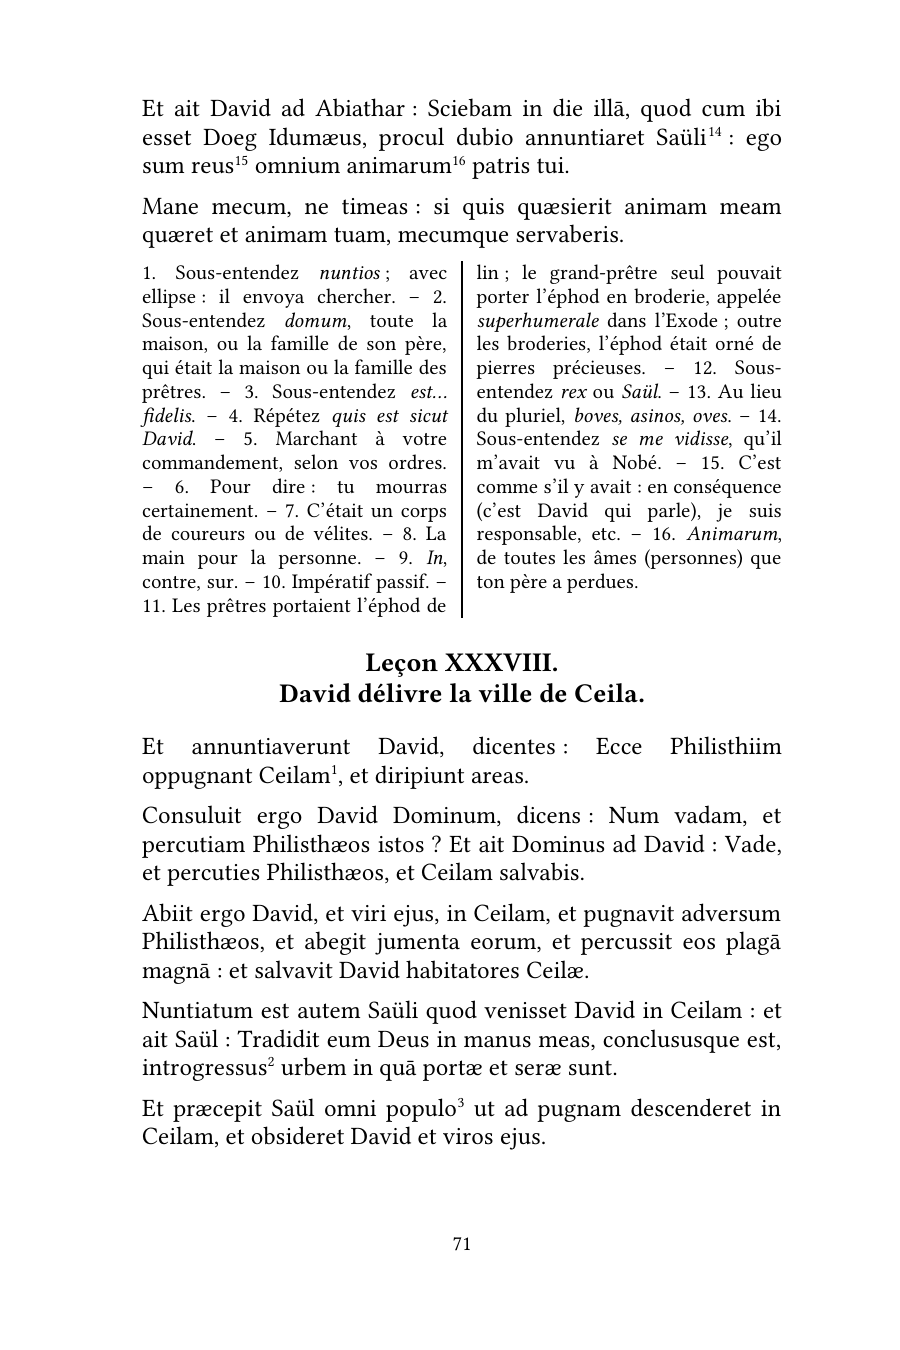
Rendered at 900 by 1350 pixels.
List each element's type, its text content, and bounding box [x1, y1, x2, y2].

text Et præcepit Saül omni populo3 ut ad pugnam descenderet in Ceilam, et obsideret David et viros ejus. [142, 1094, 782, 1151]
text lin ; le grand-prêtre seul pouvait porter l’éphod en broderie, appelée superhumerale dans l’Exode ; outre les broderies, l’éphod était orné de pierres précieuses. – 12. Sous-entendez rex ou Saül. – 13. Au lieu du pluriel, boves, asinos, oves. – 14. Sous-entendez se me vidisse, qu’il m’avait vu à Nobé. – 15. C’est comme s’il y avait : en conséquence (c’est David qui parle), je suis responsable, etc. – 16. Animarum, de toutes les âmes (personnes) que ton père a perdues. [476, 261, 782, 593]
text Nuntiatum est autem Saüli quod venisset David in Ceilam : et ait Saül : Tradidit eum Deus in manus meas, conclususque est, introgressus2 urbem in quā portæ et seræ sunt. [142, 996, 782, 1082]
text 1. Sous-entendez nuntios ; avec ellipse : il envoya chercher. – 2. Sous-entendez domum, toute la maison, ou la famille de son père, qui était la maison ou la famille des prêtres. – 3. Sous-entendez est… fidelis. – 4. Répétez quis est sicut David. – 5. Marchant à votre commandement, selon vos ordres. – 6. Pour dire : tu mourras certainement. – 7. C’était un corps de coureurs ou de vélites. – 8. La main pour la personne. – 9. In, contre, sur. – 10. Impératif passif. – 11. Les prêtres portaient l’éphod de [142, 261, 447, 617]
text Leçon XXXVIII. David délivre la ville de Ceila. [142, 647, 782, 709]
text Mane mecum, ne timeas : si quis quæsierit animam meam quæret et animam tuam, mecumque servaberis. [142, 192, 782, 249]
text Abiit ergo David, et viri ejus, in Ceilam, et pugnavit adversum Philisthæos, et abegit jumenta eorum, et percussit eos plagā magnā : et salvavit David habitatores Ceilæ. [142, 899, 782, 984]
text Et annuntiaverunt David, dicentes : Ecce Philisthiim oppugnant Ceilam1, et diripiunt areas. [142, 732, 782, 789]
text Consuluit ergo David Dominum, dicens : Num vadam, et percutiam Philisthæos istos ? Et ait Dominus ad David : Vade, et percuties Philisthæos, et Ceilam salvabis. [142, 801, 782, 887]
text Et ait David ad Abiathar : Sciebam in die illā, quod cum ibi esset Doeg Idumæus, procul dubio annuntiaret Saüli14 : ego sum reus15 omnium animarum16 patris tui. [142, 94, 782, 180]
